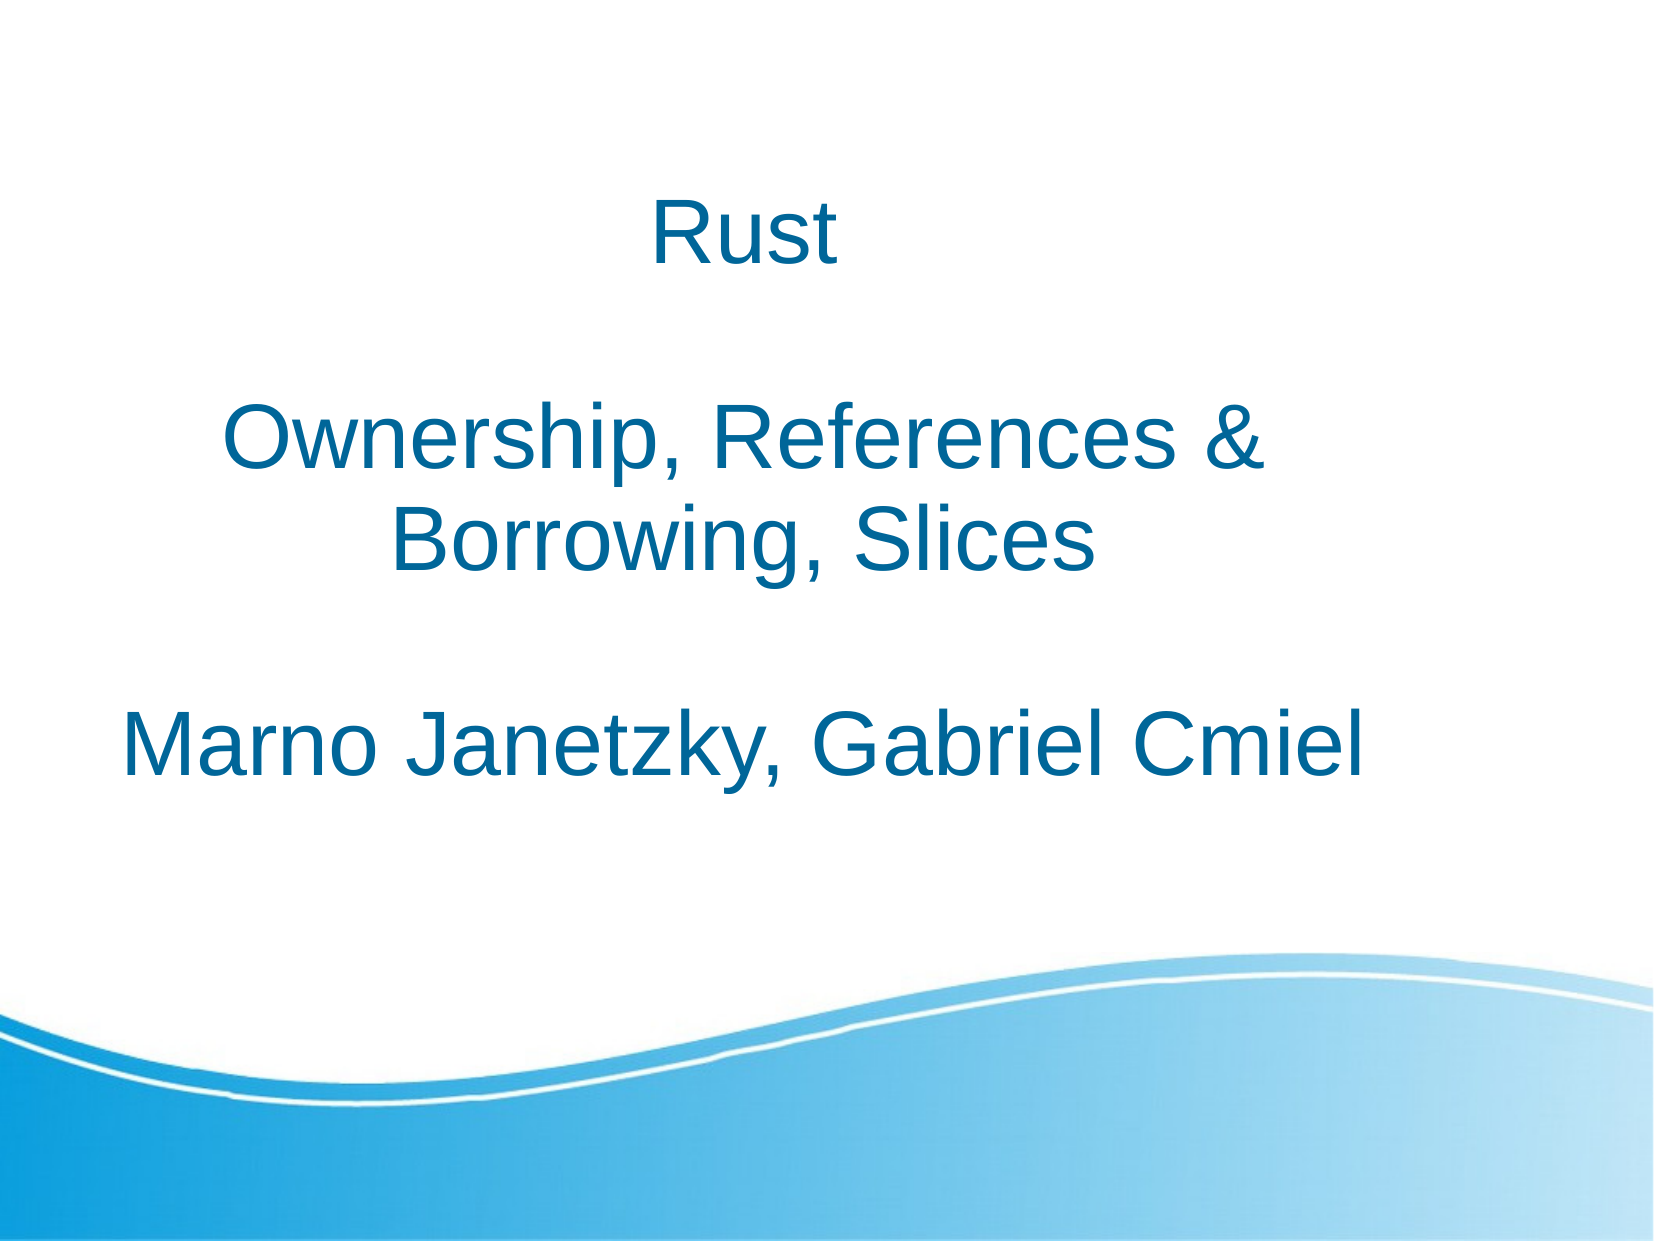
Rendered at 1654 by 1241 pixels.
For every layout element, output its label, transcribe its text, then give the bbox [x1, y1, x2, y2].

title Rust Ownership, References & Borrowing, Slices Marno Janetzky, Gabriel Cmiel [0, 180, 1489, 796]
picture [0, 952, 1654, 1241]
picture [85, 1053, 95, 1059]
